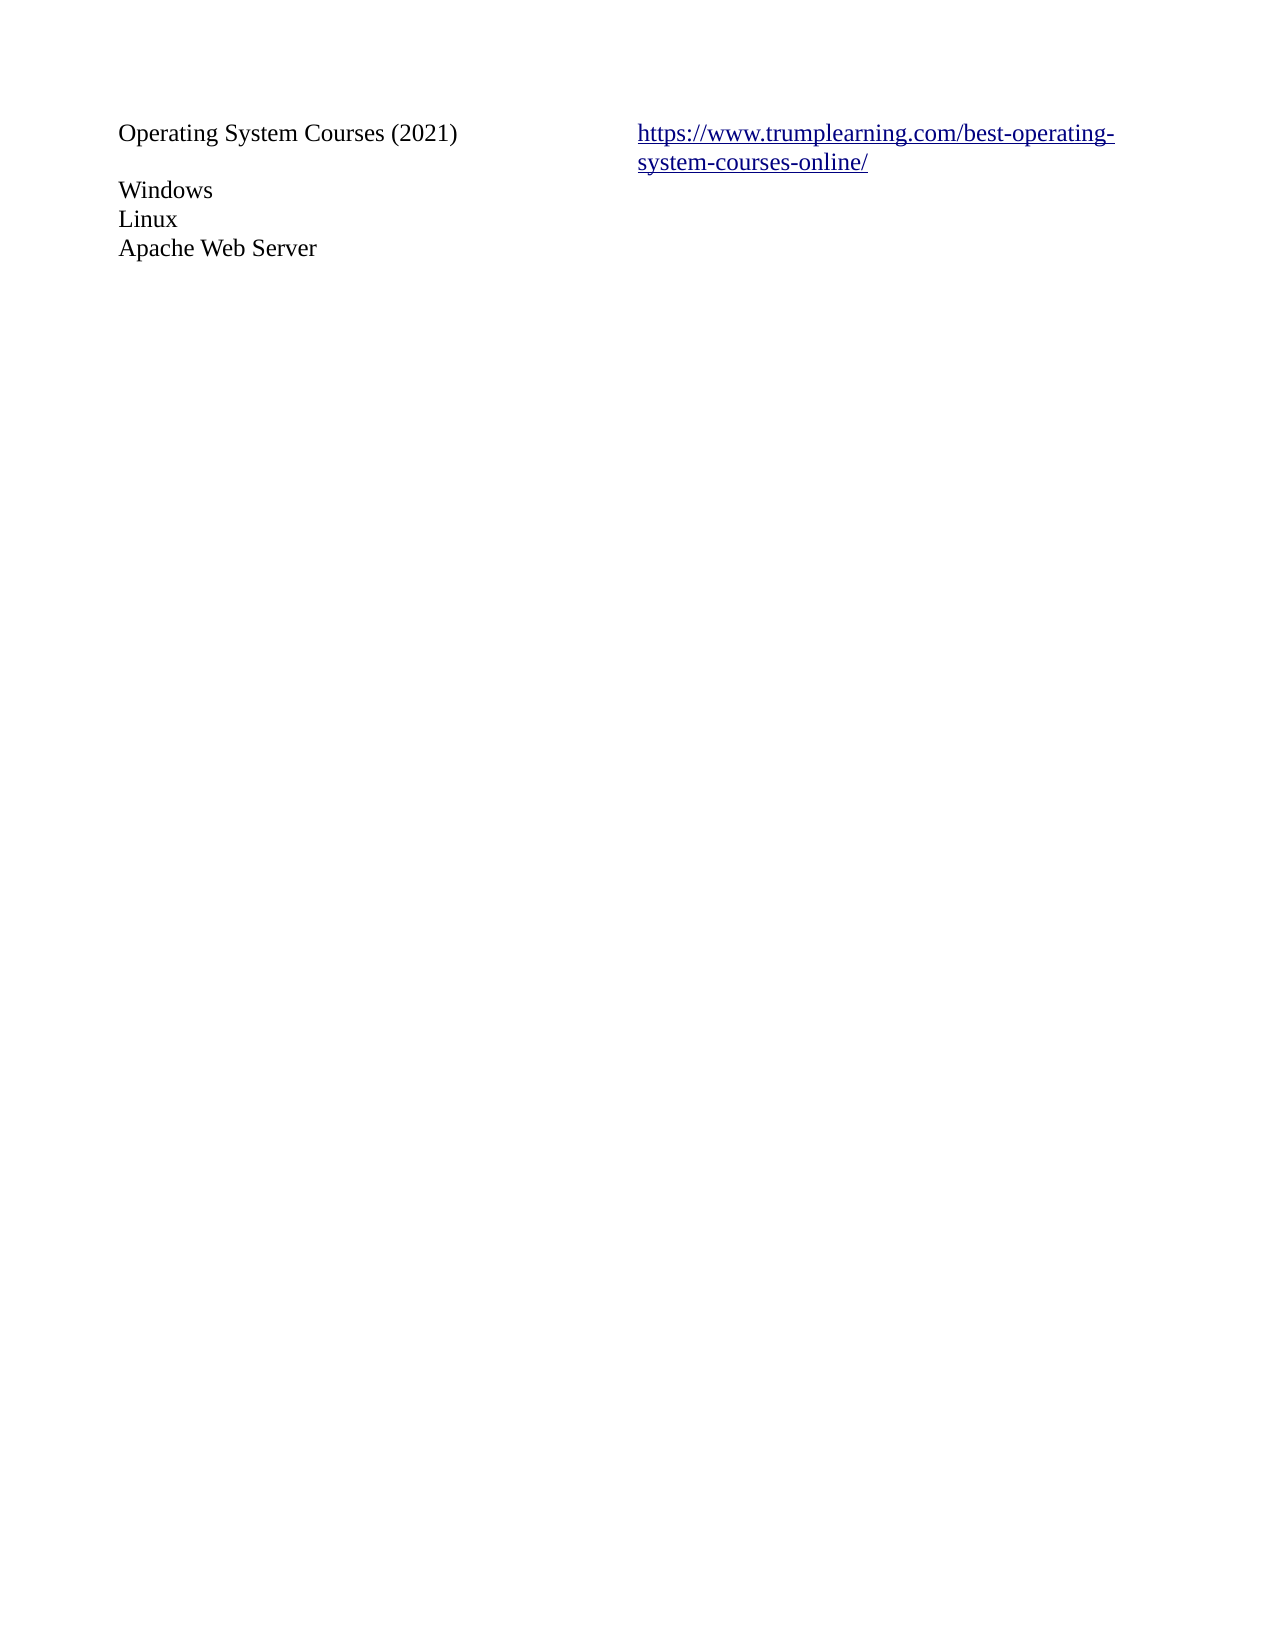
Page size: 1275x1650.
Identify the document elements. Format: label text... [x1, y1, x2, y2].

table_cell [638, 291, 1157, 319]
table_cell [638, 636, 1157, 664]
table_cell [638, 319, 1157, 348]
table_cell [638, 664, 1157, 693]
table_cell [638, 262, 1157, 291]
table_cell [638, 549, 1157, 578]
table_cell [118, 866, 637, 894]
table_cell [638, 176, 1157, 262]
table_cell Windows Linux Apache Web Server [118, 176, 637, 262]
table_cell [638, 607, 1157, 636]
table_cell [118, 808, 637, 837]
table_cell [638, 751, 1157, 779]
table_cell [118, 693, 637, 722]
table_cell [118, 664, 637, 693]
table_cell [118, 319, 637, 348]
table_cell [638, 866, 1157, 894]
table_cell Operating System Courses (2021) [118, 118, 637, 176]
table_cell [118, 348, 637, 377]
table_cell [118, 521, 637, 549]
table_cell [118, 492, 637, 521]
table_cell [638, 492, 1157, 521]
table_cell https://www.trumplearning.com/best-operating-system-courses-online/ [638, 118, 1157, 176]
table_cell [118, 894, 637, 923]
table_cell [638, 434, 1157, 463]
table_cell [118, 751, 637, 779]
table_cell [118, 434, 637, 463]
table_cell [118, 578, 637, 607]
table_cell [118, 837, 637, 866]
table_cell [118, 406, 637, 434]
table_cell [638, 578, 1157, 607]
table_cell [638, 348, 1157, 377]
table_cell [638, 463, 1157, 492]
table_cell [118, 463, 637, 492]
table_cell [118, 607, 637, 636]
table_cell [638, 837, 1157, 866]
table_cell [638, 406, 1157, 434]
table_cell [638, 808, 1157, 837]
table_cell [118, 262, 637, 291]
table_cell [638, 894, 1157, 923]
table_cell [118, 722, 637, 751]
table_cell [638, 779, 1157, 808]
table_cell [118, 549, 637, 578]
table_cell [118, 636, 637, 664]
table_cell [638, 521, 1157, 549]
table_cell [638, 722, 1157, 751]
table_cell [118, 377, 637, 406]
table_cell [638, 693, 1157, 722]
table_cell [638, 377, 1157, 406]
table_cell [118, 779, 637, 808]
table_cell [118, 291, 637, 319]
